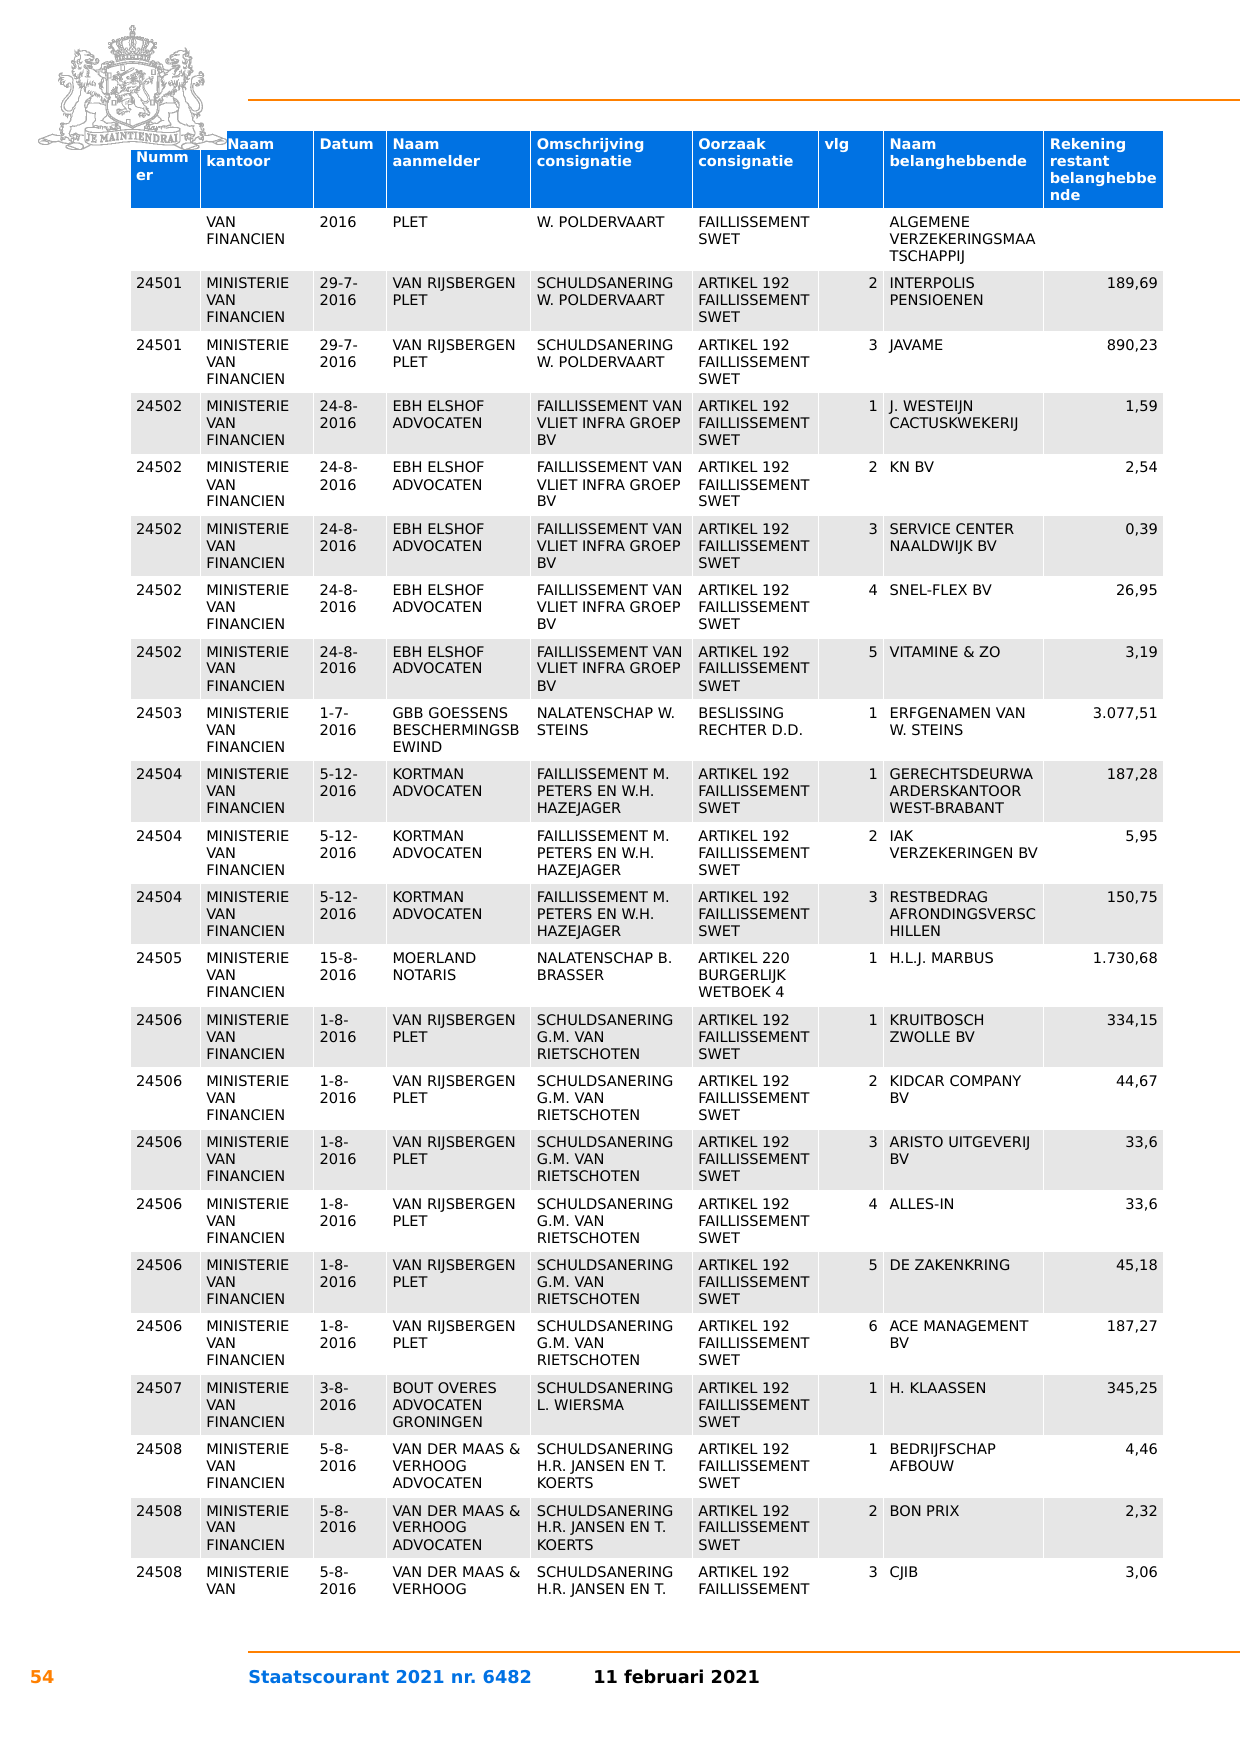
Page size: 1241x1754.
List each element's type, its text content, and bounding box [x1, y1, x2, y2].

table_cell VAN RIJSBERGEN PLET [387, 1007, 530, 1067]
table_cell ARTIKEL 192 FAILLISSEMENTSWET [693, 639, 818, 699]
table_header Omschrijving consignatie [531, 131, 692, 208]
table_cell IAK VERZEKERINGEN BV [884, 823, 1043, 883]
table_cell 5 [819, 639, 883, 699]
table_cell 2 [819, 1068, 883, 1128]
table_cell 345,25 [1044, 1375, 1163, 1435]
table_cell 5-12-2016 [314, 884, 386, 944]
table_cell 2 [819, 455, 883, 515]
table_cell VAN DER MAAS & VERHOOG [387, 1559, 530, 1602]
table_cell FAILLISSEMENT M. PETERS EN W.H. HAZEJAGER [531, 823, 692, 883]
table_cell 24502 [131, 516, 200, 576]
table_cell 44,67 [1044, 1068, 1163, 1128]
table_cell KORTMAN ADVOCATEN [387, 761, 530, 822]
table_cell 24505 [131, 946, 200, 1006]
table_cell ARTIKEL 192 FAILLISSEMENTSWET [693, 393, 818, 454]
table_cell 24504 [131, 884, 200, 944]
table_cell 15-8-2016 [314, 946, 386, 1006]
table_cell 24501 [131, 332, 200, 392]
table_cell MINISTERIE VAN FINANCIEN [201, 700, 313, 760]
table_cell 150,75 [1044, 884, 1163, 944]
table_cell SCHULDSANERING H.R. JANSEN EN T. [531, 1559, 692, 1602]
table_cell GBB GOESSENS BESCHERMINGSBEWIND [387, 700, 530, 760]
table_cell MINISTERIE VAN FINANCIEN [201, 393, 313, 454]
table_cell PLET [387, 209, 530, 269]
table_cell VAN RIJSBERGEN PLET [387, 1191, 530, 1251]
table_cell 24502 [131, 393, 200, 454]
table_cell 1 [819, 1436, 883, 1497]
table_cell ERFGENAMEN VAN W. STEINS [884, 700, 1043, 760]
table_cell 29-7-2016 [314, 271, 386, 331]
table_cell 24-8-2016 [314, 578, 386, 638]
table_cell W. POLDERVAART [531, 209, 692, 269]
table_cell 5,95 [1044, 823, 1163, 883]
table_cell 2 [819, 823, 883, 883]
table_cell ACE MANAGEMENT BV [884, 1314, 1043, 1374]
table_cell 5-8-2016 [314, 1559, 386, 1602]
table_cell MINISTERIE VAN FINANCIEN [201, 1375, 313, 1435]
table_cell ARTIKEL 192 FAILLISSEMENT [693, 1559, 818, 1602]
table_cell 24507 [131, 1375, 200, 1435]
table_cell 4,46 [1044, 1436, 1163, 1497]
table_cell SCHULDSANERING G.M. VAN RIETSCHOTEN [531, 1068, 692, 1128]
table_cell SCHULDSANERING W. POLDERVAART [531, 332, 692, 392]
table_cell BESLISSING RECHTER D.D. [693, 700, 818, 760]
table_cell 24504 [131, 761, 200, 822]
table_cell SCHULDSANERING H.R. JANSEN EN T. KOERTS [531, 1436, 692, 1497]
table_cell 24504 [131, 823, 200, 883]
table_cell 4 [819, 1191, 883, 1251]
table_cell ALLES-IN [884, 1191, 1043, 1251]
table_header Naam belanghebbende [884, 131, 1043, 208]
table_cell INTERPOLIS PENSIOENEN [884, 271, 1043, 331]
table_cell VAN RIJSBERGEN PLET [387, 1314, 530, 1374]
table_cell 1,59 [1044, 393, 1163, 454]
table_cell EBH ELSHOF ADVOCATEN [387, 455, 530, 515]
table_cell FAILLISSEMENT VAN VLIET INFRA GROEP BV [531, 455, 692, 515]
table_cell RESTBEDRAG AFRONDINGSVERSCHILLEN [884, 884, 1043, 944]
table_cell 5-8-2016 [314, 1498, 386, 1558]
table_cell JAVAME [884, 332, 1043, 392]
table_cell 24-8-2016 [314, 516, 386, 576]
table_cell 1-8-2016 [314, 1314, 386, 1374]
table_cell ARTIKEL 192 FAILLISSEMENTSWET [693, 884, 818, 944]
table_cell ARTIKEL 192 FAILLISSEMENTSWET [693, 1068, 818, 1128]
table_cell 1-8-2016 [314, 1191, 386, 1251]
table_cell FAILLISSEMENT VAN VLIET INFRA GROEP BV [531, 639, 692, 699]
table_cell KORTMAN ADVOCATEN [387, 823, 530, 883]
table_header Naam aanmelder [387, 131, 530, 208]
table_cell SCHULDSANERING G.M. VAN RIETSCHOTEN [531, 1252, 692, 1313]
table_header Nummer [131, 150, 200, 208]
table_cell 2,54 [1044, 455, 1163, 515]
table_cell 6 [819, 1314, 883, 1374]
table_cell MINISTERIE VAN FINANCIEN [201, 1314, 313, 1374]
table_cell FAILLISSEMENTSWET [693, 209, 818, 269]
table_cell 3 [819, 1130, 883, 1190]
table_cell 1 [819, 946, 883, 1006]
table_cell FAILLISSEMENT M. PETERS EN W.H. HAZEJAGER [531, 884, 692, 944]
table_cell VITAMINE & ZO [884, 639, 1043, 699]
table_cell 24506 [131, 1068, 200, 1128]
table_cell MINISTERIE VAN FINANCIEN [201, 332, 313, 392]
table_header vlg [819, 131, 883, 208]
table_cell ARTIKEL 192 FAILLISSEMENTSWET [693, 1314, 818, 1374]
table_cell GERECHTSDEURWAARDERSKANTOOR WEST-BRABANT [884, 761, 1043, 822]
table_cell 29-7-2016 [314, 332, 386, 392]
table_cell MOERLAND NOTARIS [387, 946, 530, 1006]
table_cell MINISTERIE VAN FINANCIEN [201, 1191, 313, 1251]
table_cell 1.730,68 [1044, 946, 1163, 1006]
table_cell BOUT OVERES ADVOCATEN GRONINGEN [387, 1375, 530, 1435]
table_cell MINISTERIE VAN FINANCIEN [201, 639, 313, 699]
table_cell 5-12-2016 [314, 823, 386, 883]
table_cell ARTIKEL 192 FAILLISSEMENTSWET [693, 455, 818, 515]
table_cell ARTIKEL 220 BURGERLIJK WETBOEK 4 [693, 946, 818, 1006]
table_cell 24503 [131, 700, 200, 760]
table_cell 5 [819, 1252, 883, 1313]
table_cell 3-8-2016 [314, 1375, 386, 1435]
table_cell 24506 [131, 1252, 200, 1313]
table_cell VAN RIJSBERGEN PLET [387, 1130, 530, 1190]
table_cell NALATENSCHAP W. STEINS [531, 700, 692, 760]
table_cell KN BV [884, 455, 1043, 515]
table_cell ARISTO UITGEVERIJ BV [884, 1130, 1043, 1190]
table_cell 24506 [131, 1314, 200, 1374]
table_cell 24506 [131, 1007, 200, 1067]
picture [38, 25, 227, 150]
table_cell 3 [819, 884, 883, 944]
table_cell H.L.J. MARBUS [884, 946, 1043, 1006]
table_cell ALGEMENE VERZEKERINGSMAATSCHAPPIJ [884, 209, 1043, 269]
table_cell FAILLISSEMENT M. PETERS EN W.H. HAZEJAGER [531, 761, 692, 822]
table_cell 1-8-2016 [314, 1252, 386, 1313]
table_cell 1 [819, 761, 883, 822]
table_cell EBH ELSHOF ADVOCATEN [387, 639, 530, 699]
table_cell VAN DER MAAS & VERHOOG ADVOCATEN [387, 1436, 530, 1497]
table_cell MINISTERIE VAN FINANCIEN [201, 516, 313, 576]
table_cell FAILLISSEMENT VAN VLIET INFRA GROEP BV [531, 393, 692, 454]
table_cell 24508 [131, 1559, 200, 1602]
table_cell 4 [819, 578, 883, 638]
table_cell KRUITBOSCH ZWOLLE BV [884, 1007, 1043, 1067]
table_cell MINISTERIE VAN FINANCIEN [201, 1498, 313, 1558]
table_cell FAILLISSEMENT VAN VLIET INFRA GROEP BV [531, 578, 692, 638]
table_cell 45,18 [1044, 1252, 1163, 1313]
table_cell 24506 [131, 1130, 200, 1190]
table_cell SCHULDSANERING W. POLDERVAART [531, 271, 692, 331]
table_cell MINISTERIE VAN [201, 1559, 313, 1602]
table_cell ARTIKEL 192 FAILLISSEMENTSWET [693, 516, 818, 576]
table_cell ARTIKEL 192 FAILLISSEMENTSWET [693, 1191, 818, 1251]
table_cell 24502 [131, 578, 200, 638]
table_cell MINISTERIE VAN FINANCIEN [201, 1130, 313, 1190]
table_header Oorzaak consignatie [693, 131, 818, 208]
table_cell VAN RIJSBERGEN PLET [387, 1252, 530, 1313]
table_cell VAN RIJSBERGEN PLET [387, 1068, 530, 1128]
table_cell 24501 [131, 271, 200, 331]
table_cell 1 [819, 700, 883, 760]
table_cell ARTIKEL 192 FAILLISSEMENTSWET [693, 1252, 818, 1313]
table_cell 33,6 [1044, 1130, 1163, 1190]
table_cell 5-12-2016 [314, 761, 386, 822]
table_cell 0,39 [1044, 516, 1163, 576]
table_cell CJIB [884, 1559, 1043, 1602]
table_header Datum [314, 131, 386, 208]
table_cell 1-8-2016 [314, 1130, 386, 1190]
table_cell VAN RIJSBERGEN PLET [387, 271, 530, 331]
table_cell [131, 209, 200, 269]
table_cell VAN DER MAAS & VERHOOG ADVOCATEN [387, 1498, 530, 1558]
table_cell 187,28 [1044, 761, 1163, 822]
table_cell 1-8-2016 [314, 1007, 386, 1067]
table_cell NALATENSCHAP B. BRASSER [531, 946, 692, 1006]
table_cell 2016 [314, 209, 386, 269]
table_cell ARTIKEL 192 FAILLISSEMENTSWET [693, 1375, 818, 1435]
table_cell ARTIKEL 192 FAILLISSEMENTSWET [693, 1130, 818, 1190]
table_cell 334,15 [1044, 1007, 1163, 1067]
table_cell MINISTERIE VAN FINANCIEN [201, 271, 313, 331]
table_cell KORTMAN ADVOCATEN [387, 884, 530, 944]
table_cell [819, 209, 883, 269]
table_cell J. WESTEIJN CACTUSKWEKERIJ [884, 393, 1043, 454]
table_cell MINISTERIE VAN FINANCIEN [201, 578, 313, 638]
table_cell VAN FINANCIEN [201, 209, 313, 269]
table_cell EBH ELSHOF ADVOCATEN [387, 516, 530, 576]
table_cell 1-8-2016 [314, 1068, 386, 1128]
table_cell SCHULDSANERING L. WIERSMA [531, 1375, 692, 1435]
table_cell ARTIKEL 192 FAILLISSEMENTSWET [693, 271, 818, 331]
table_cell 187,27 [1044, 1314, 1163, 1374]
table_cell 2 [819, 1498, 883, 1558]
table_cell ARTIKEL 192 FAILLISSEMENTSWET [693, 761, 818, 822]
table_cell 33,6 [1044, 1191, 1163, 1251]
table_cell MINISTERIE VAN FINANCIEN [201, 946, 313, 1006]
table_cell [1044, 209, 1163, 269]
table_cell ARTIKEL 192 FAILLISSEMENTSWET [693, 1436, 818, 1497]
table_cell EBH ELSHOF ADVOCATEN [387, 393, 530, 454]
table_cell 890,23 [1044, 332, 1163, 392]
table_cell ARTIKEL 192 FAILLISSEMENTSWET [693, 332, 818, 392]
table_cell 5-8-2016 [314, 1436, 386, 1497]
table_cell 3 [819, 332, 883, 392]
table_cell 1-7-2016 [314, 700, 386, 760]
table_cell MINISTERIE VAN FINANCIEN [201, 761, 313, 822]
table_cell SCHULDSANERING G.M. VAN RIETSCHOTEN [531, 1007, 692, 1067]
table_cell ARTIKEL 192 FAILLISSEMENTSWET [693, 823, 818, 883]
table_cell 24502 [131, 639, 200, 699]
table_cell MINISTERIE VAN FINANCIEN [201, 455, 313, 515]
table_cell 3 [819, 1559, 883, 1602]
table_header Naam kantoor [201, 131, 313, 208]
table_cell 24508 [131, 1436, 200, 1497]
table_cell MINISTERIE VAN FINANCIEN [201, 884, 313, 944]
table_cell 24-8-2016 [314, 393, 386, 454]
table_cell 189,69 [1044, 271, 1163, 331]
table_cell 2,32 [1044, 1498, 1163, 1558]
table_cell 24-8-2016 [314, 455, 386, 515]
table_cell BEDRIJFSCHAP AFBOUW [884, 1436, 1043, 1497]
table_cell ARTIKEL 192 FAILLISSEMENTSWET [693, 578, 818, 638]
table_cell 3 [819, 516, 883, 576]
table_cell FAILLISSEMENT VAN VLIET INFRA GROEP BV [531, 516, 692, 576]
table_cell 3.077,51 [1044, 700, 1163, 760]
table_cell 1 [819, 1375, 883, 1435]
table_cell 26,95 [1044, 578, 1163, 638]
table_cell SNEL-FLEX BV [884, 578, 1043, 638]
table_cell 3,19 [1044, 639, 1163, 699]
table_cell 24-8-2016 [314, 639, 386, 699]
table_cell 2 [819, 271, 883, 331]
table_cell 1 [819, 393, 883, 454]
table_cell 24502 [131, 455, 200, 515]
table_cell 3,06 [1044, 1559, 1163, 1602]
table_cell 1 [819, 1007, 883, 1067]
table_cell MINISTERIE VAN FINANCIEN [201, 1068, 313, 1128]
table_cell MINISTERIE VAN FINANCIEN [201, 1436, 313, 1497]
table_cell SCHULDSANERING H.R. JANSEN EN T. KOERTS [531, 1498, 692, 1558]
table_cell MINISTERIE VAN FINANCIEN [201, 823, 313, 883]
table_cell BON PRIX [884, 1498, 1043, 1558]
table_cell H. KLAASSEN [884, 1375, 1043, 1435]
table_cell MINISTERIE VAN FINANCIEN [201, 1007, 313, 1067]
table_cell ARTIKEL 192 FAILLISSEMENTSWET [693, 1007, 818, 1067]
table_cell MINISTERIE VAN FINANCIEN [201, 1252, 313, 1313]
table_cell 24506 [131, 1191, 200, 1251]
table_cell KIDCAR COMPANY BV [884, 1068, 1043, 1128]
table_header Rekening restant belanghebbende [1044, 131, 1163, 208]
table_cell SCHULDSANERING G.M. VAN RIETSCHOTEN [531, 1314, 692, 1374]
table_cell 24508 [131, 1498, 200, 1558]
table_cell SCHULDSANERING G.M. VAN RIETSCHOTEN [531, 1130, 692, 1190]
table_cell SERVICE CENTER NAALDWIJK BV [884, 516, 1043, 576]
table_cell SCHULDSANERING G.M. VAN RIETSCHOTEN [531, 1191, 692, 1251]
table_cell EBH ELSHOF ADVOCATEN [387, 578, 530, 638]
table_cell VAN RIJSBERGEN PLET [387, 332, 530, 392]
table_cell ARTIKEL 192 FAILLISSEMENTSWET [693, 1498, 818, 1558]
table_cell DE ZAKENKRING [884, 1252, 1043, 1313]
